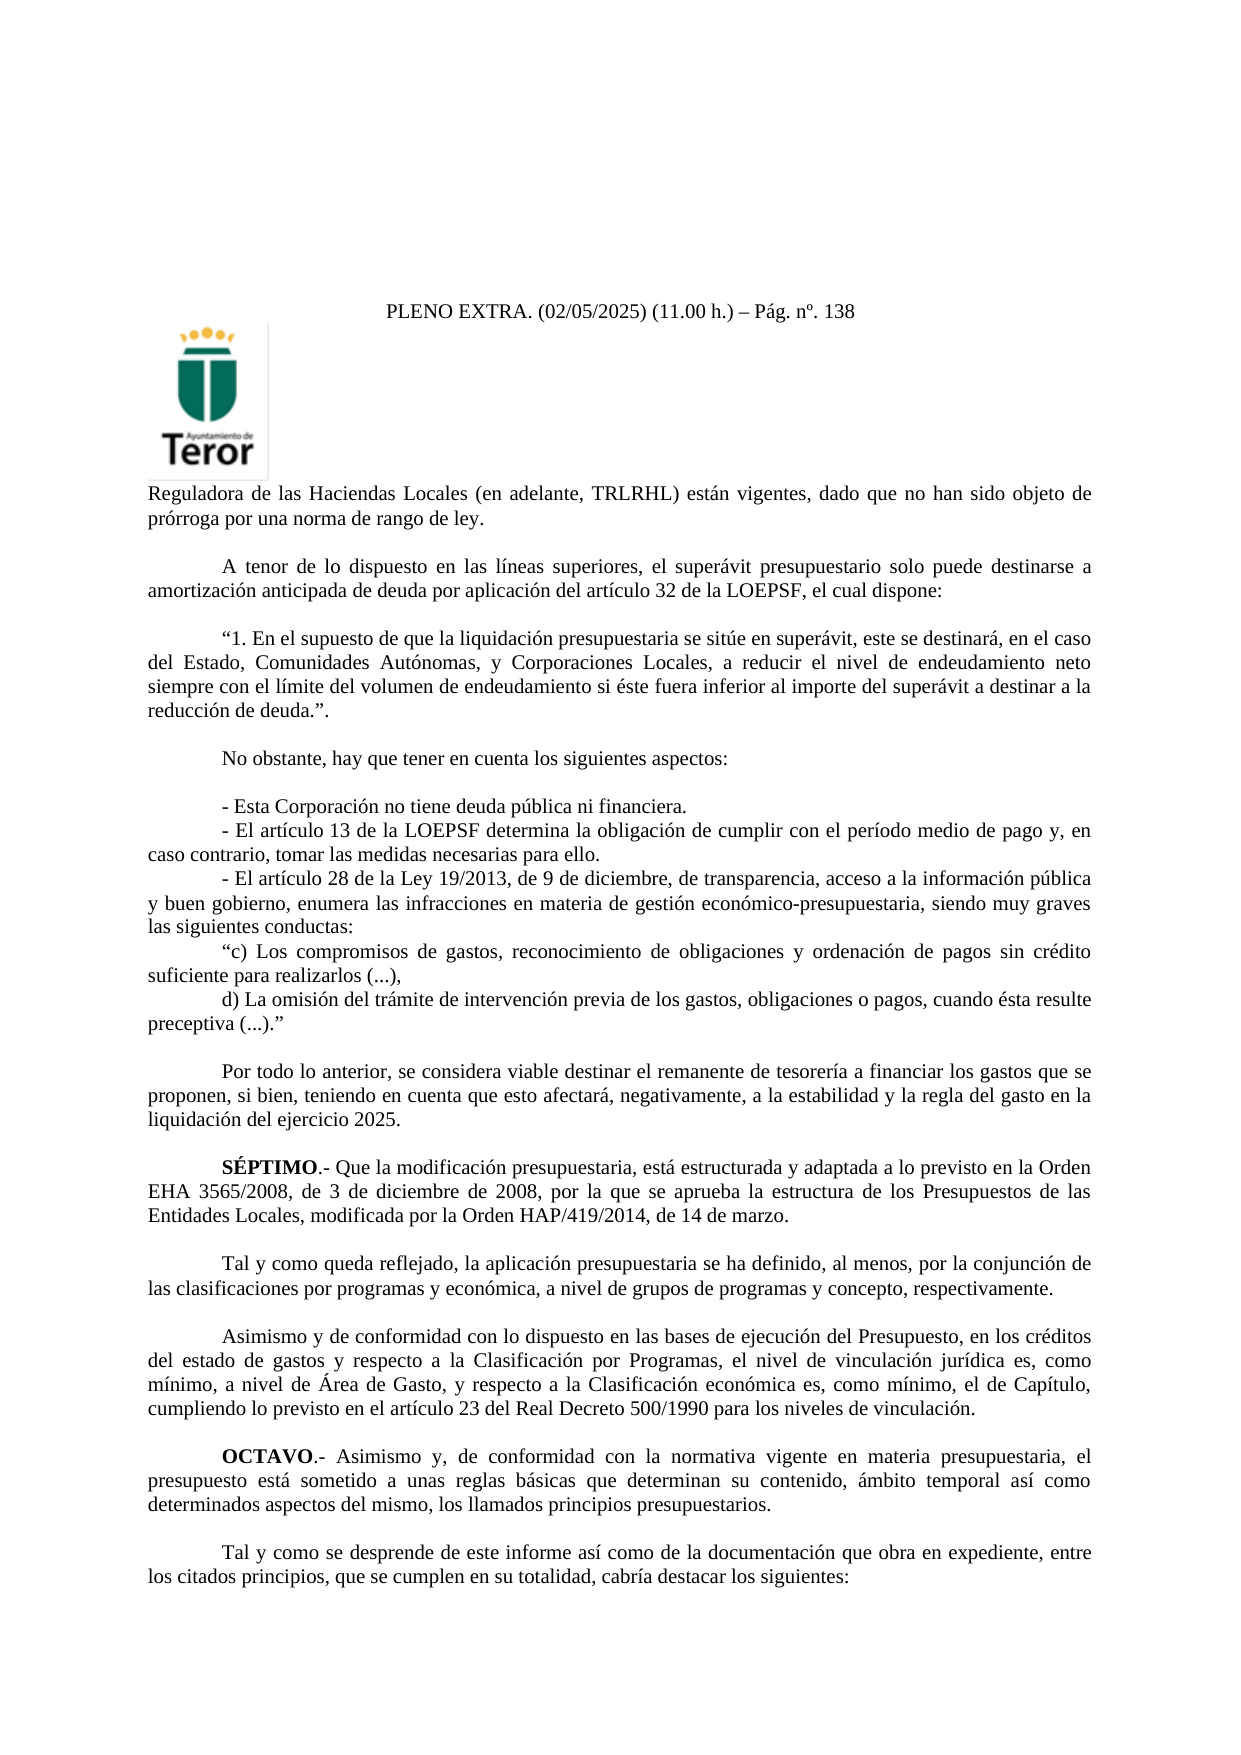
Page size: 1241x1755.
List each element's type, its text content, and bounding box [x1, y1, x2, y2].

text “c) Los compromisos de gastos, reconocimiento de obligaciones y ordenación de pagos sin crédito suficiente para realizarlos (...), [148, 938, 1093, 987]
text Reguladora de las Haciendas Locales (en adelante, TRLRHL) están vigentes, dado que no han sido objeto de prórroga por una norma de rango de ley. [148, 481, 1093, 529]
text - El artículo 13 de la LOEPSF determina la obligación de cumplir con el período medio de pago y, en caso contrario, tomar las medidas necesarias para ello. [148, 818, 1093, 866]
text d) La omisión del trámite de intervención previa de los gastos, obligaciones o pagos, cuando ésta resulte preceptiva (...).” [148, 987, 1093, 1035]
text - Esta Corporación no tiene deuda pública ni financiera. [148, 794, 1093, 818]
text Asimismo y de conformidad con lo dispuesto en las bases de ejecución del Presupuesto, en los créditos del estado de gastos y respecto a la Clasificación por Programas, el nivel de vinculación jurídica es, como mínimo, a nivel de Área de Gasto, y respecto a la Clasificación económica es, como mínimo, el de Capítulo, cumpliendo lo previsto en el artículo 23 del Real Decreto 500/1990 para los niveles de vinculación. [148, 1323, 1093, 1420]
text “1. En el supuesto de que la liquidación presupuestaria se sitúe en superávit, este se destinará, en el caso del Estado, Comunidades Autónomas, y Corporaciones Locales, a reducir el nivel de endeudamiento neto siempre con el límite del volumen de endeudamiento si éste fuera inferior al importe del superávit a destinar a la reducción de deuda.”. [148, 626, 1093, 722]
text OCTAVO.- Asimismo y, de conformidad con la normativa vigente en materia presupuestaria, el presupuesto está sometido a unas reglas básicas que determinan su contenido, ámbito temporal así como determinados aspectos del mismo, los llamados principios presupuestarios. [148, 1444, 1093, 1516]
text Tal y como se desprende de este informe así como de la documentación que obra en expediente, entre los citados principios, que se cumplen en su totalidad, cabría destacar los siguientes: [148, 1540, 1093, 1588]
text No obstante, hay que tener en cuenta los siguientes aspectos: [148, 746, 1093, 770]
text A tenor de lo dispuesto en las líneas superiores, el superávit presupuestario solo puede destinarse a amortización anticipada de deuda por aplicación del artículo 32 de la LOEPSF, el cual dispone: [148, 553, 1093, 602]
text Por todo lo anterior, se considera viable destinar el remanente de tesorería a financiar los gastos que se proponen, si bien, teniendo en cuenta que esto afectará, negativamente, a la estabilidad y la regla del gasto en la liquidación del ejercicio 2025. [148, 1059, 1093, 1131]
text SÉPTIMO.- Que la modificación presupuestaria, está estructurada y adaptada a lo previsto en la Orden EHA 3565/2008, de 3 de diciembre de 2008, por la que se aprueba la estructura de los Presupuestos de las Entidades Locales, modificada por la Orden HAP/419/2014, de 14 de marzo. [148, 1155, 1093, 1227]
text - El artículo 28 de la Ley 19/2013, de 9 de diciembre, de transparencia, acceso a la información pública y buen gobierno, enumera las infracciones en materia de gestión económico-presupuestaria, siendo muy graves las siguientes conductas: [148, 866, 1093, 938]
text Tal y como queda reflejado, la aplicación presupuestaria se ha definido, al menos, por la conjunción de las clasificaciones por programas y económica, a nivel de grupos de programas y concepto, respectivamente. [148, 1251, 1093, 1299]
